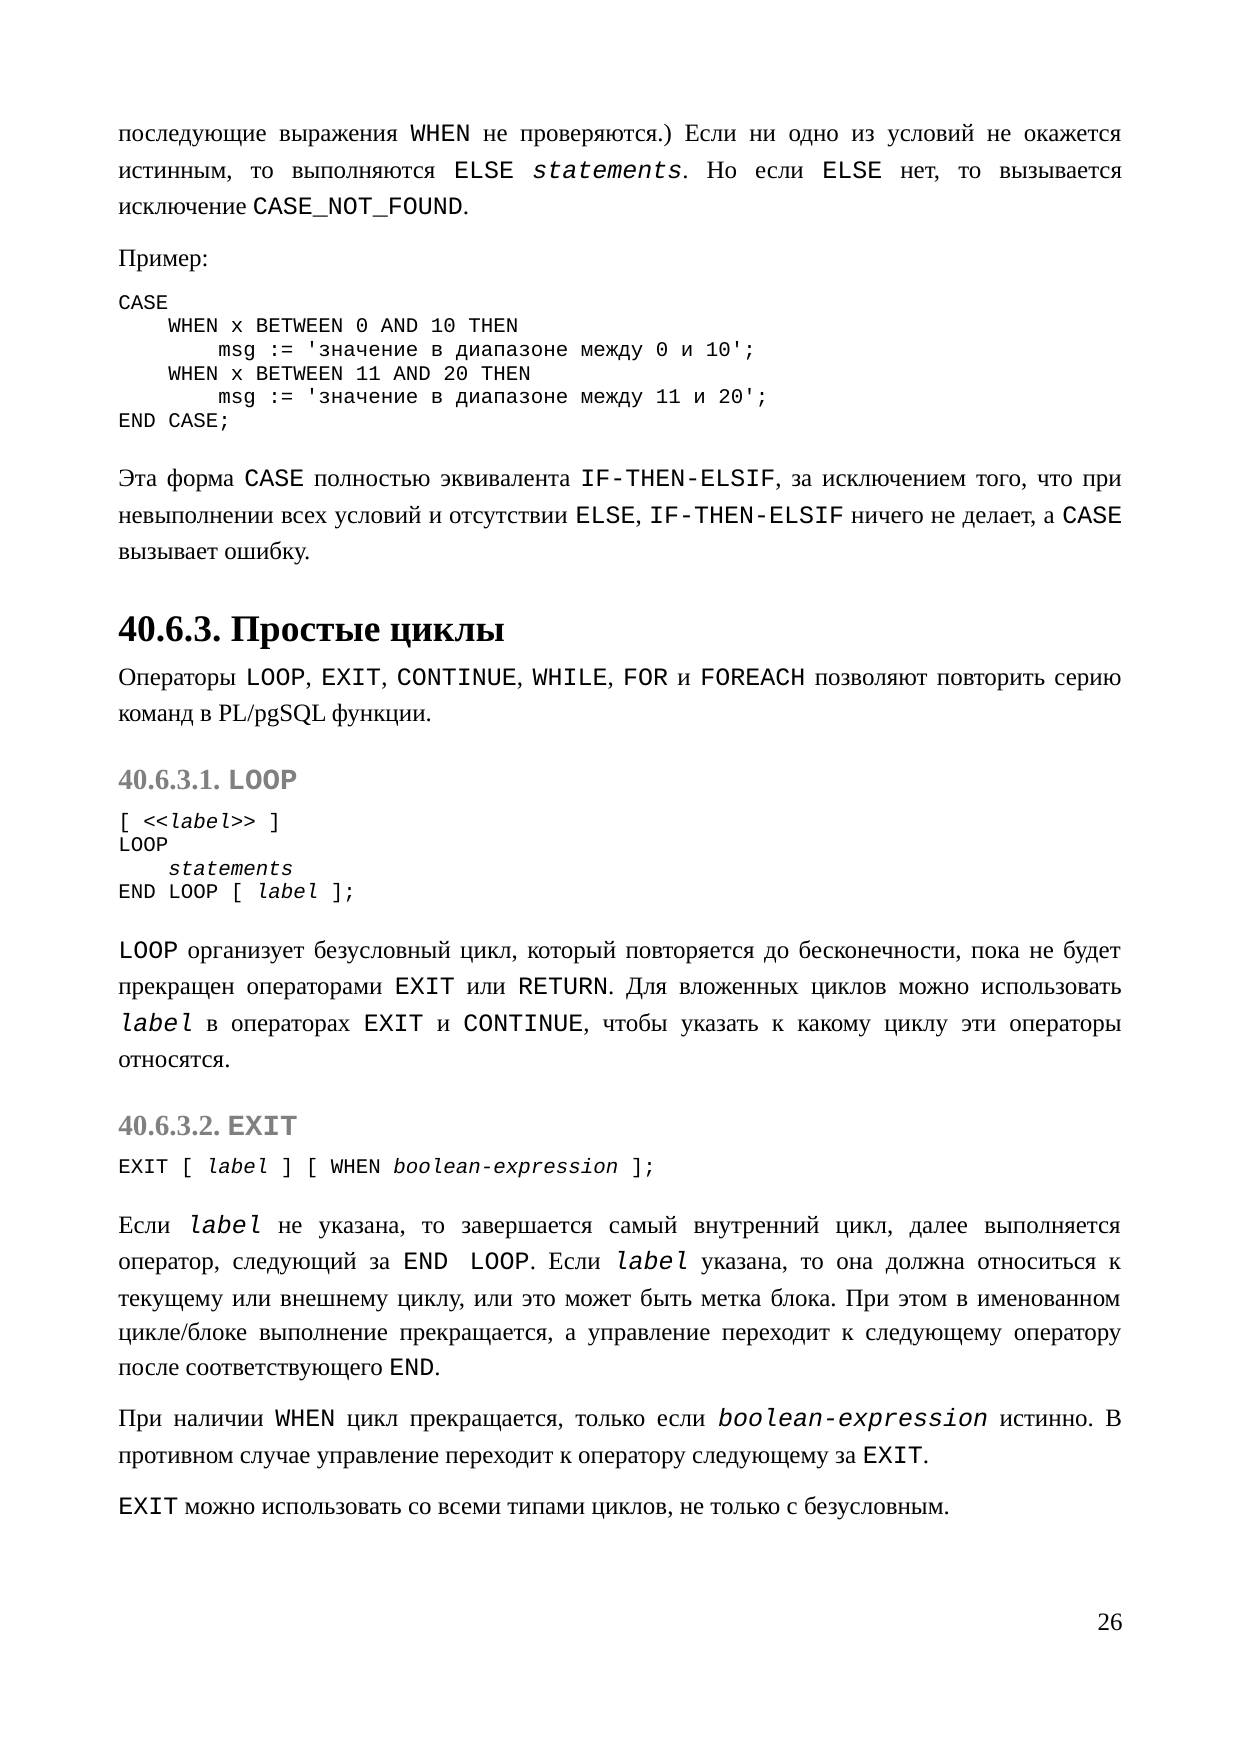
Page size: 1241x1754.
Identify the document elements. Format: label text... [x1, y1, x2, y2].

text LOOP [118, 834, 1122, 858]
text statements [118, 858, 1122, 882]
text CASE [118, 292, 1122, 316]
text END LOOP [ label ]; [118, 882, 1122, 905]
text END CASE; [118, 410, 1122, 434]
text LOOP организует безусловный цикл, который повторяется до бесконечности, пока не будет прекращен операторами EXIT или RETURN. Для вложенных циклов можно использовать label в операторах EXIT и CONTINUE, чтобы указать к какому циклу эти операторы относятся. [118, 935, 1122, 1073]
text Если label не указана, то завершается самый внутренний цикл, далее выполняется оператор, следующий за END LOOP. Если label указана, то она должна относиться к текущему или внешнему циклу, или это может быть метка блока. При этом в именованном цикле/блоке выполнение прекращается, а управление переходит к следующему оператору после соответствующего END. [118, 1210, 1122, 1383]
subtitle 40.6.3.1. LOOP [118, 762, 1122, 798]
text WHEN x BETWEEN 0 AND 10 THEN [118, 316, 1122, 339]
text msg := 'значение в диапазоне между 0 и 10'; [118, 339, 1122, 363]
text msg := 'значение в диапазоне между 11 и 20'; [118, 386, 1122, 410]
text WHEN x BETWEEN 11 AND 20 THEN [118, 363, 1122, 386]
text При наличии WHEN цикл прекращается, только если boolean-expression истинно. В противном случае управление переходит к оператору следующему за EXIT. [118, 1403, 1122, 1471]
text Пример: [118, 243, 1122, 272]
text [ <<label>> ] [118, 811, 1122, 834]
text Операторы LOOP, EXIT, CONTINUE, WHILE, FOR и FOREACH позволяют повторить серию команд в PL/pgSQL функции. [118, 662, 1122, 727]
subtitle 40.6.3.2. EXIT [118, 1108, 1122, 1144]
text последующие выражения WHEN не проверяются.) Если ни одно из условий не окажется истинным, то выполняются ELSE statements. Но если ELSE нет, то вызывается исключение CASE_NOT_FOUND. [118, 118, 1122, 222]
subtitle 40.6.3. Простые циклы [118, 606, 1122, 649]
text EXIT [ label ] [ WHEN boolean-expression ]; [118, 1157, 1122, 1180]
text EXIT можно использовать со всеми типами циклов, не только с безусловным. [118, 1491, 1122, 1522]
text Эта форма CASE полностью эквивалента IF-THEN-ELSIF, за исключением того, что при невыполнении всех условий и отсутствии ELSE, IF-THEN-ELSIF ничего не делает, а CASE вызывает ошибку. [118, 463, 1122, 565]
